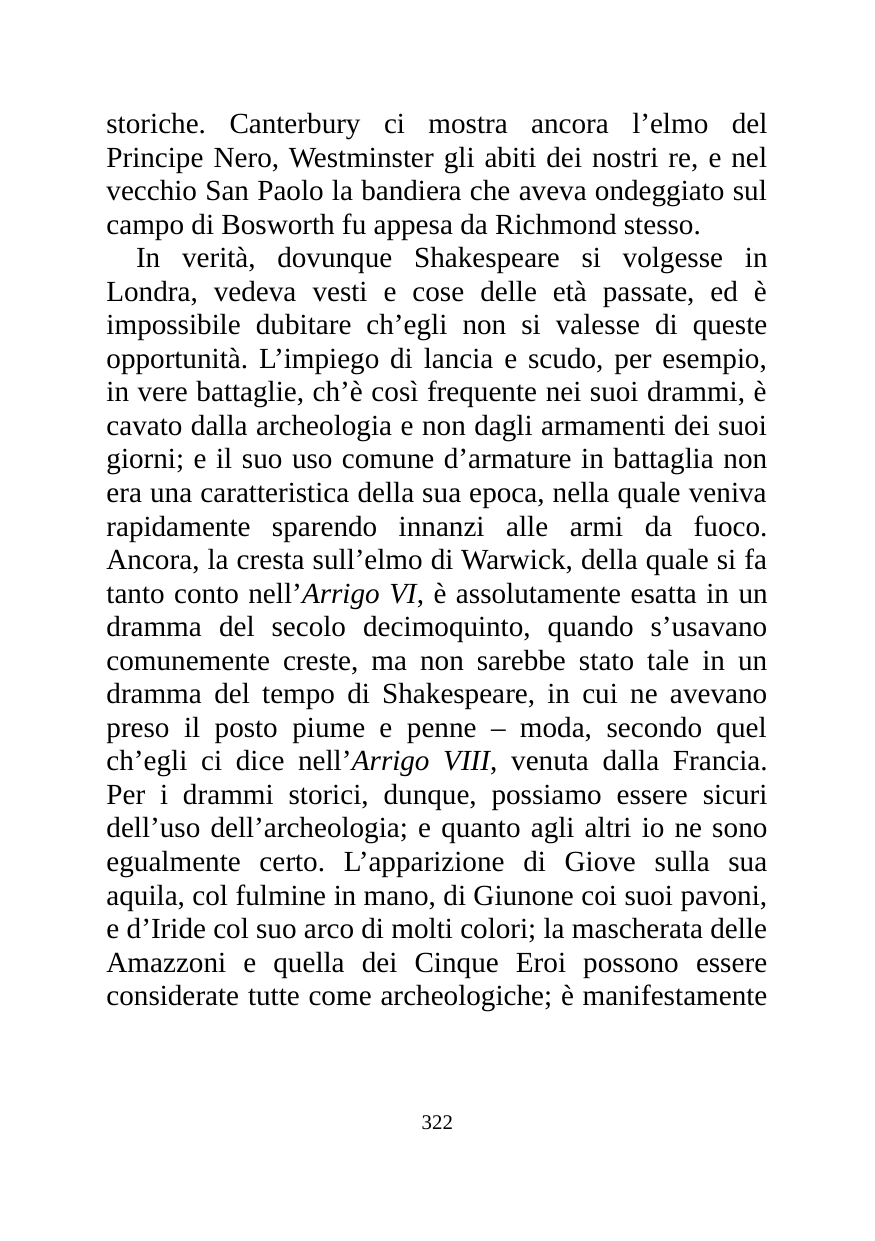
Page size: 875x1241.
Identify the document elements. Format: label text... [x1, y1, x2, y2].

text storiche. Canterbury ci mostra ancora l’elmo del Principe Nero, Westminster gli abiti dei nostri re, e nel vecchio San Paolo la bandiera che aveva ondeggiato sul campo di Bosworth fu appesa da Richmond stesso. [106, 106, 768, 240]
text In verità, dovunque Shakespeare si volgesse in Londra, vedeva vesti e cose delle età passate, ed è impossibile dubitare ch’egli non si valesse di queste opportunità. L’impiego di lancia e scudo, per esempio, in vere battaglie, ch’è così frequente nei suoi drammi, è cavato dalla archeologia e non dagli armamenti dei suoi giorni; e il suo uso comune d’armature in battaglia non era una caratteristica della sua epoca, nella quale veniva rapidamente sparendo innanzi alle armi da fuoco. Ancora, la cresta sull’elmo di Warwick, della quale si fa tanto conto nell’Arrigo VI, è assolutamente esatta in un dramma del secolo decimoquinto, quando s’usavano comunemente creste, ma non sarebbe stato tale in un dramma del tempo di Shakespeare, in cui ne avevano preso il posto piume e penne – moda, secondo quel ch’egli ci dice nell’Arrigo VIII, venuta dalla Francia. Per i drammi storici, dunque, possiamo essere sicuri dell’uso dell’archeologia; e quanto agli altri io ne sono egualmente certo. L’apparizione di Giove sulla sua aquila, col fulmine in mano, di Giunone coi suoi pavoni, e d’Iride col suo arco di molti colori; la mascherata delle Amazzoni e quella dei Cinque Eroi possono essere considerate tutte come archeologiche; è manifestamente [106, 240, 768, 1012]
